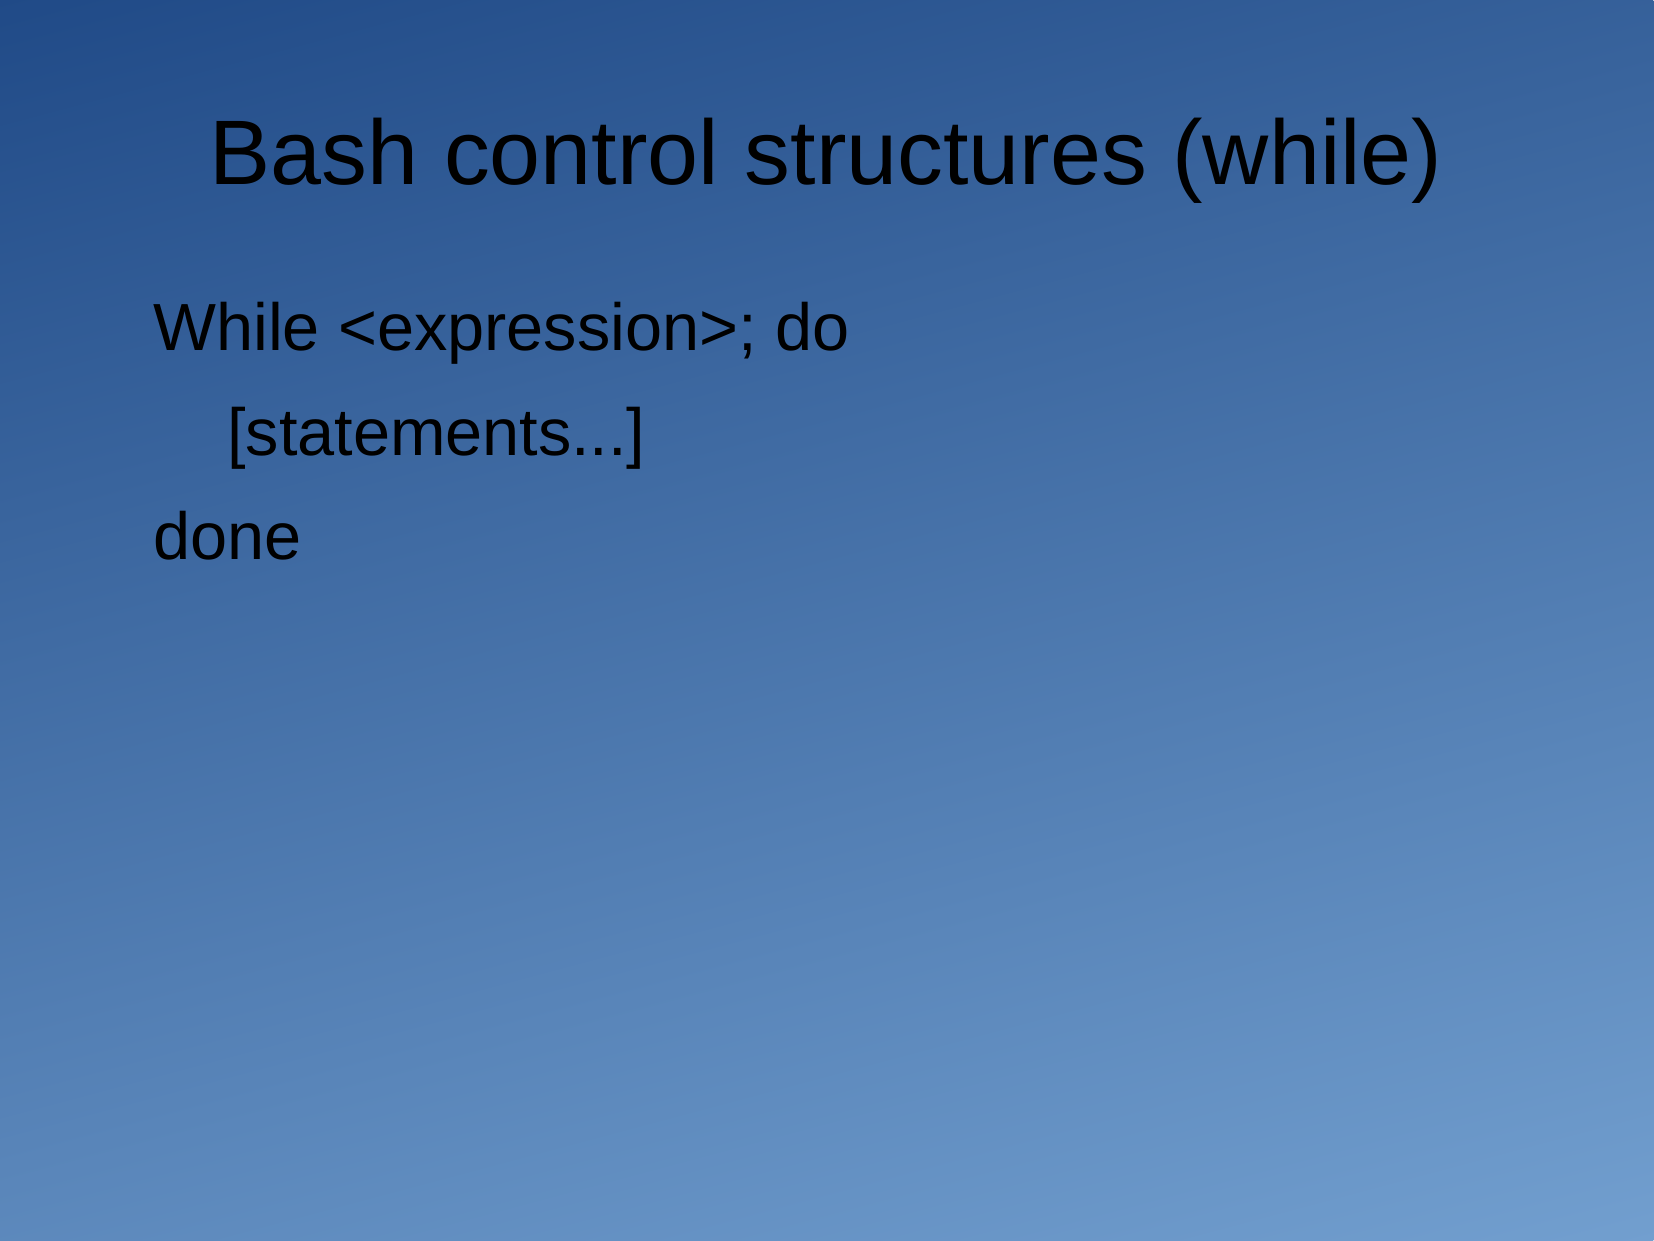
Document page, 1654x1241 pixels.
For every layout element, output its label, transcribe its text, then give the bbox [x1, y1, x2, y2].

list While <expression>; do [statements...] done [82, 290, 1571, 1010]
title Bash control structures (while) [82, 49, 1571, 257]
